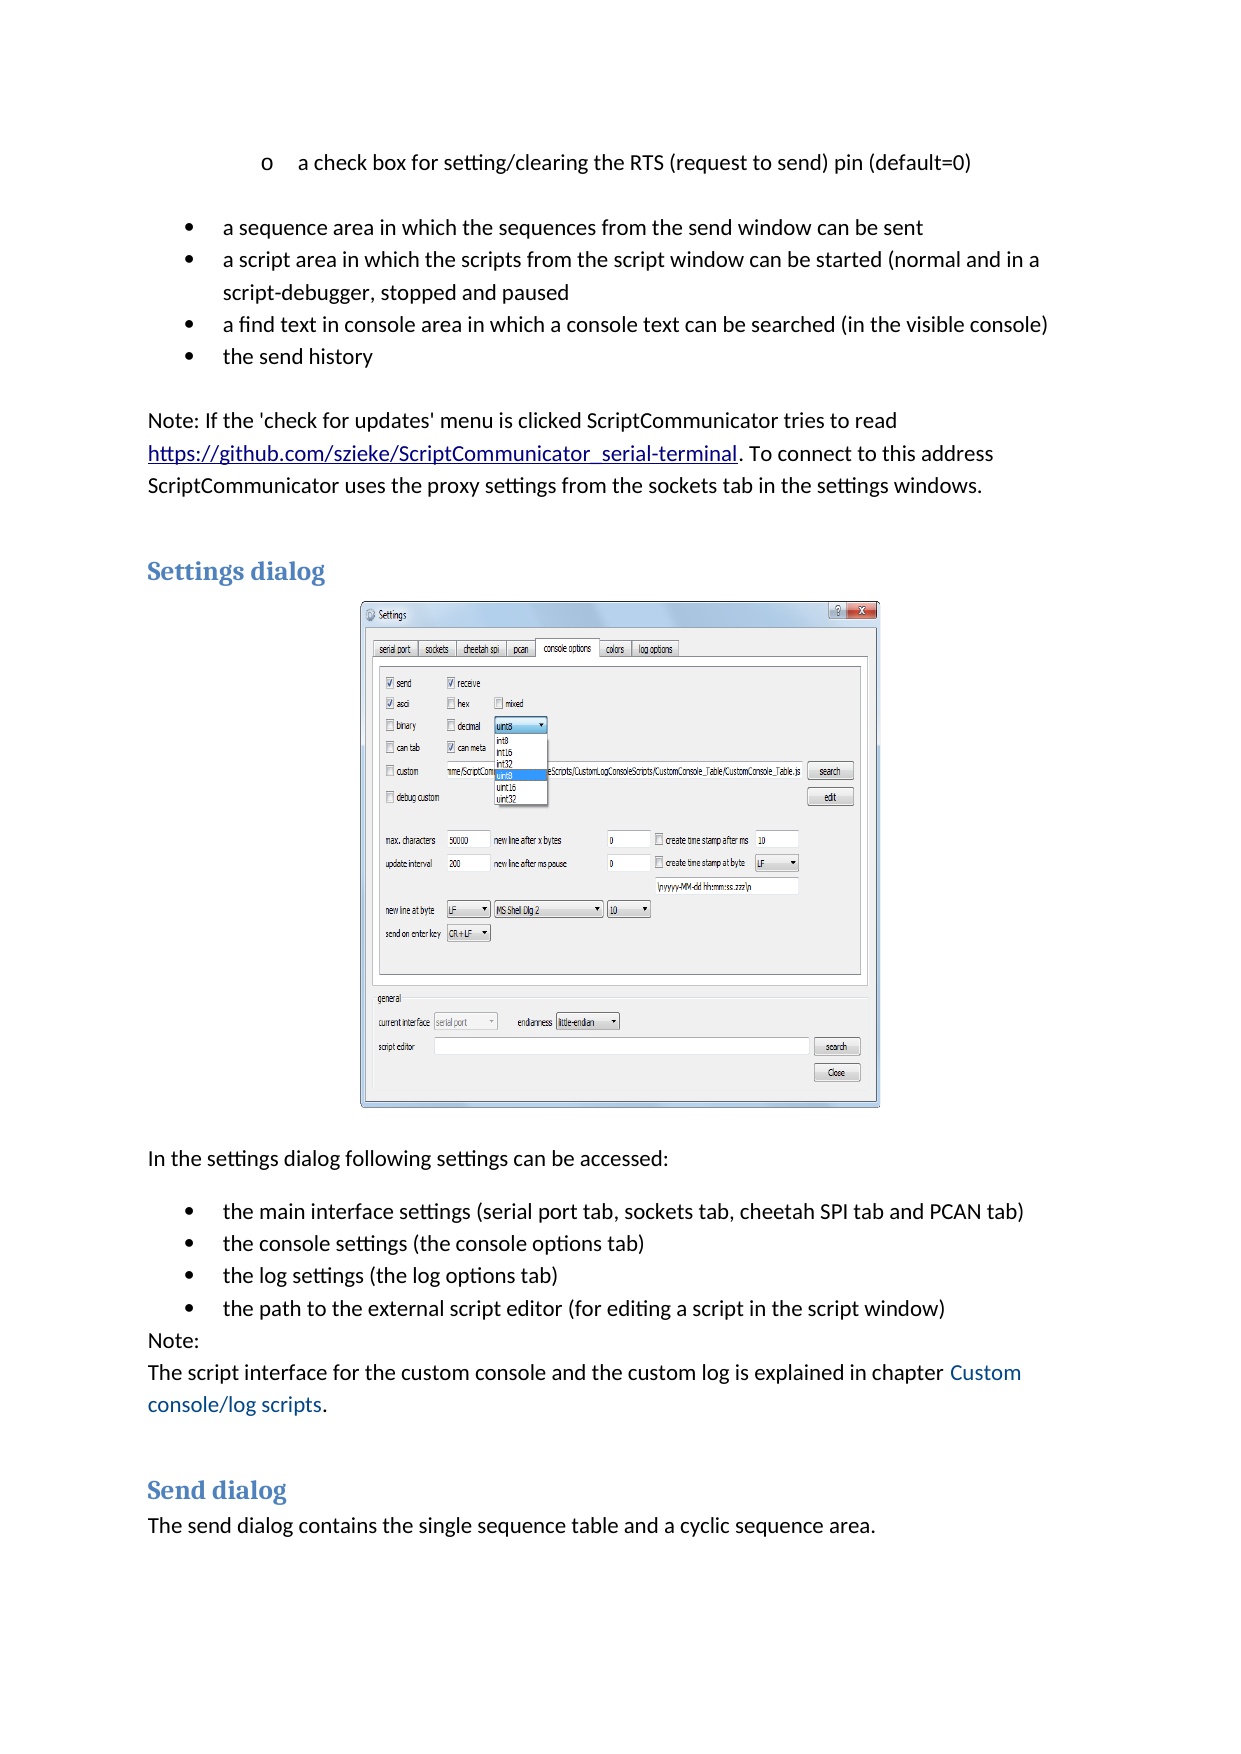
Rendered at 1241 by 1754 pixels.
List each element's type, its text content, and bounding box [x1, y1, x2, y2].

picture [360, 601, 880, 1108]
list a find text in console area in which a console text can be searched (in the visible console) [185, 310, 1093, 338]
list the main interface settings (serial port tab, sockets tab, cheetah SPI tab and PCAN tab) [185, 1197, 1093, 1225]
list a sequence area in which the sequences from the send window can be sent [185, 213, 1093, 241]
list a script area in which the scripts from the script window can be started (normal and in a script-debugger, stopped and paused [185, 246, 1093, 306]
list a check box for setting/clearing the RTS (request to send) pin (default=0) [260, 148, 1093, 177]
list the log settings (the log options tab) [185, 1261, 1093, 1289]
list Note: [148, 1326, 1093, 1354]
text In the settings dialog following settings can be accessed: [148, 1144, 1093, 1172]
subtitle Send dialog [148, 1475, 1093, 1507]
list the console settings (the console options tab) [185, 1229, 1093, 1257]
list the path to the external script editor (for editing a script in the script window) [185, 1294, 1093, 1322]
subtitle Settings dialog [148, 556, 1093, 587]
list the send history [185, 342, 1093, 370]
list The script interface for the custom console and the custom log is explained in chapter Custom console/log scripts. [148, 1358, 1093, 1418]
list Note: If the 'check for updates' menu is clicked ScriptCommunicator tries to read https://github.com/szieke/ScriptCommunicator_serial-terminal. To connect to this address ScriptCommunicator uses the proxy settings from the sockets tab in the settings windows. [148, 406, 1093, 499]
text The send dialog contains the single sequence table and a cyclic sequence area. [148, 1511, 1093, 1539]
